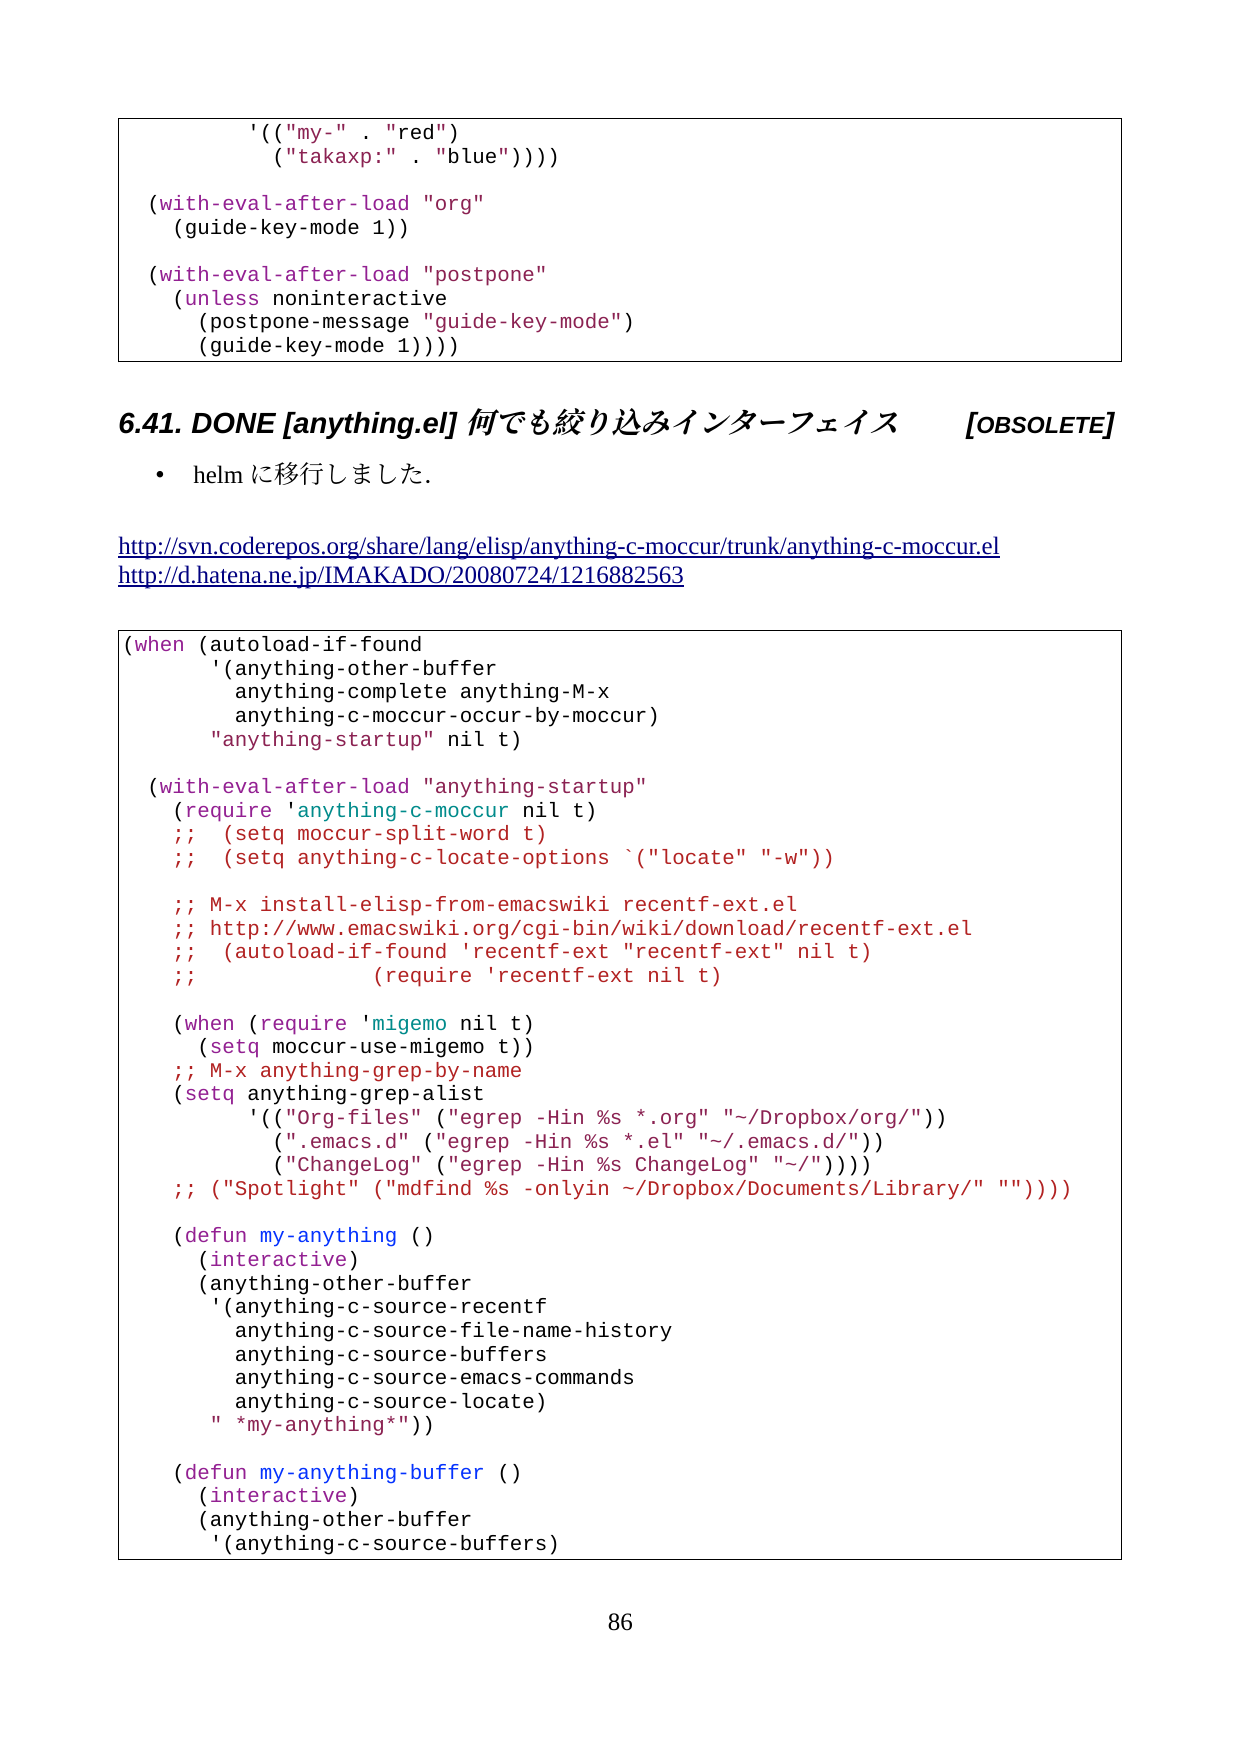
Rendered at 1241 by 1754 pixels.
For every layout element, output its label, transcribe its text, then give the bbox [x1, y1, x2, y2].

text (unless noninteractive [119, 284, 1121, 307]
text (postpone-message "guide-key-mode") [119, 307, 1121, 331]
text ;; M-x install-elisp-from-emacswiki recentf-ext.el [119, 890, 1121, 914]
text (with-eval-after-load "org" [119, 189, 1121, 213]
text ("ChangeLog" ("egrep -Hin %s ChangeLog" "~/")))) [119, 1150, 1121, 1174]
text anything-complete anything-M-x [119, 677, 1121, 701]
text ("takaxp:" . "blue")))) [119, 142, 1121, 165]
text http://svn.coderepos.org/share/lang/elisp/anything-c-moccur/trunk/anything-c-moccur.el http://d.hatena.ne.jp/IMAKADO/20080724/1216882563 [118, 531, 1122, 618]
text '(("Org-files" ("egrep -Hin %s *.org" "~/Dropbox/org/")) [119, 1103, 1121, 1127]
subtitle DONE [anything.el] 何でも絞り込みインターフェイス [obsolete] [118, 400, 1122, 442]
text ;; ("Spotlight" ("mdfind %s -onlyin ~/Dropbox/Documents/Library/" "")))) [119, 1174, 1121, 1198]
list helm に移行しました． [156, 454, 1122, 519]
text ;; (require 'recentf-ext nil t) [119, 961, 1121, 985]
text ;; M-x anything-grep-by-name [119, 1056, 1121, 1079]
text anything-c-source-buffers [119, 1339, 1121, 1363]
text (setq moccur-use-migemo t)) [119, 1032, 1121, 1056]
text (guide-key-mode 1)) [119, 213, 1121, 236]
text anything-c-source-locate) [119, 1387, 1121, 1411]
text anything-c-moccur-occur-by-moccur) [119, 701, 1121, 725]
text "anything-startup" nil t) [119, 725, 1121, 748]
text '(("my-" . "red") [119, 119, 1121, 142]
text (defun my-anything-buffer () [119, 1458, 1121, 1481]
text anything-c-source-emacs-commands [119, 1363, 1121, 1387]
text (anything-other-buffer [119, 1269, 1121, 1292]
text '(anything-c-source-buffers) [119, 1529, 1121, 1559]
text (guide-key-mode 1)))) [119, 331, 1121, 361]
text (require 'anything-c-moccur nil t) [119, 796, 1121, 819]
text (".emacs.d" ("egrep -Hin %s *.el" "~/.emacs.d/")) [119, 1127, 1121, 1150]
text ;; (setq moccur-split-word t) [119, 819, 1121, 843]
text ;; http://www.emacswiki.org/cgi-bin/wiki/download/recentf-ext.el [119, 914, 1121, 938]
text (with-eval-after-load "postpone" [119, 260, 1121, 284]
text (interactive) [119, 1481, 1121, 1505]
text (defun my-anything () [119, 1221, 1121, 1245]
text (when (require 'migemo nil t) [119, 1008, 1121, 1032]
text (interactive) [119, 1245, 1121, 1269]
text " *my-anything*")) [119, 1411, 1121, 1434]
text '(anything-c-source-recentf [119, 1292, 1121, 1316]
text (when (autoload-if-found [119, 631, 1121, 654]
text ;; (setq anything-c-locate-options `("locate" "-w")) [119, 843, 1121, 867]
text anything-c-source-file-name-history [119, 1316, 1121, 1339]
text (setq anything-grep-alist [119, 1079, 1121, 1103]
text '(anything-other-buffer [119, 654, 1121, 677]
text (anything-other-buffer [119, 1505, 1121, 1529]
text (with-eval-after-load "anything-startup" [119, 772, 1121, 796]
text ;; (autoload-if-found 'recentf-ext "recentf-ext" nil t) [119, 938, 1121, 961]
